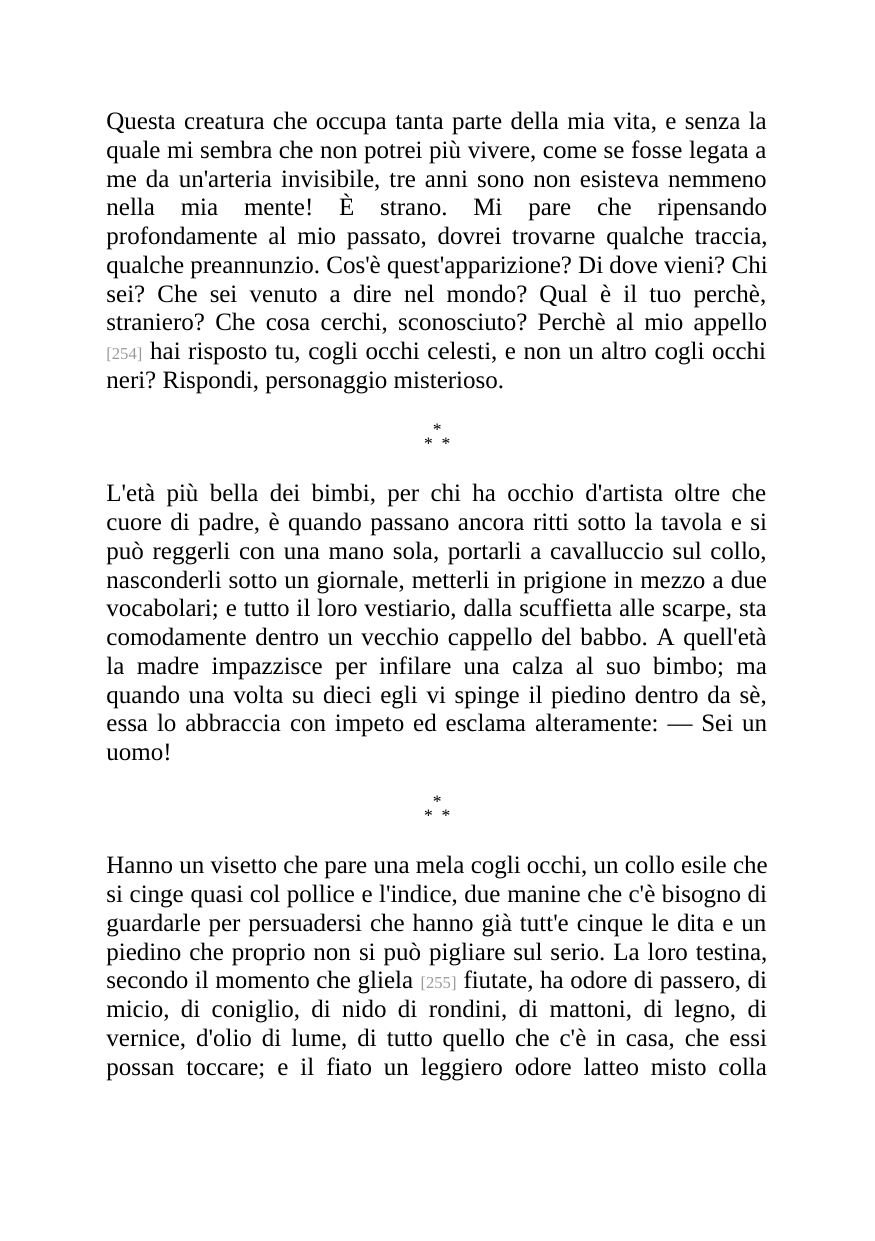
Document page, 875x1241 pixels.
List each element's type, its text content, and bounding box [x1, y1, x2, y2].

text *** [106, 791, 768, 826]
text L'età più bella dei bimbi, per chi ha occhio d'artista oltre che cuore di padre, è quando passano ancora ritti sotto la tavola e si può reggerli con una mano sola, portarli a cavalluccio sul collo, nasconderli sotto un giornale, metterli in prigione in mezzo a due vocabolari; e tutto il loro vestiario, dalla scuffietta alle scarpe, sta comodamente dentro un vecchio cappello del babbo. A quell'età la madre impazzisce per infilare una calza al suo bimbo; ma quando una volta su dieci egli vi spinge il piedino dentro da sè, essa lo abbraccia con impeto ed esclama alteramente: — Sei un uomo! [106, 478, 768, 766]
text Questa creatura che occupa tanta parte della mia vita, e senza la quale mi sembra che non potrei più vivere, come se fosse legata a me da un'arteria invisibile, tre anni sono non esisteva nemmeno nella mia mente! È strano. Mi pare che ripensando profondamente al mio passato, dovrei trovarne qualche traccia, qualche preannunzio. Cos'è quest'apparizione? Di dove vieni? Chi sei? Che sei venuto a dire nel mondo? Qual è il tuo perchè, straniero? Che cosa cerchi, sconosciuto? Perchè al mio appello [254] hai risposto tu, cogli occhi celesti, e non un altro cogli occhi neri? Rispondi, personaggio misterioso. [106, 106, 768, 394]
text Hanno un visetto che pare una mela cogli occhi, un collo esile che si cinge quasi col pollice e l'indice, due manine che c'è bisogno di guardarle per persuadersi che hanno già tutt'e cinque le dita e un piedino che proprio non si può pigliare sul serio. La loro testina, secondo il momento che gliela [255] fiutate, ha odore di passero, di micio, di coniglio, di nido di rondini, di mattoni, di legno, di vernice, d'olio di lume, di tutto quello che c'è in casa, che essi possan toccare; e il fiato un leggiero odore latteo misto colla [106, 851, 768, 1081]
text *** [106, 419, 768, 453]
